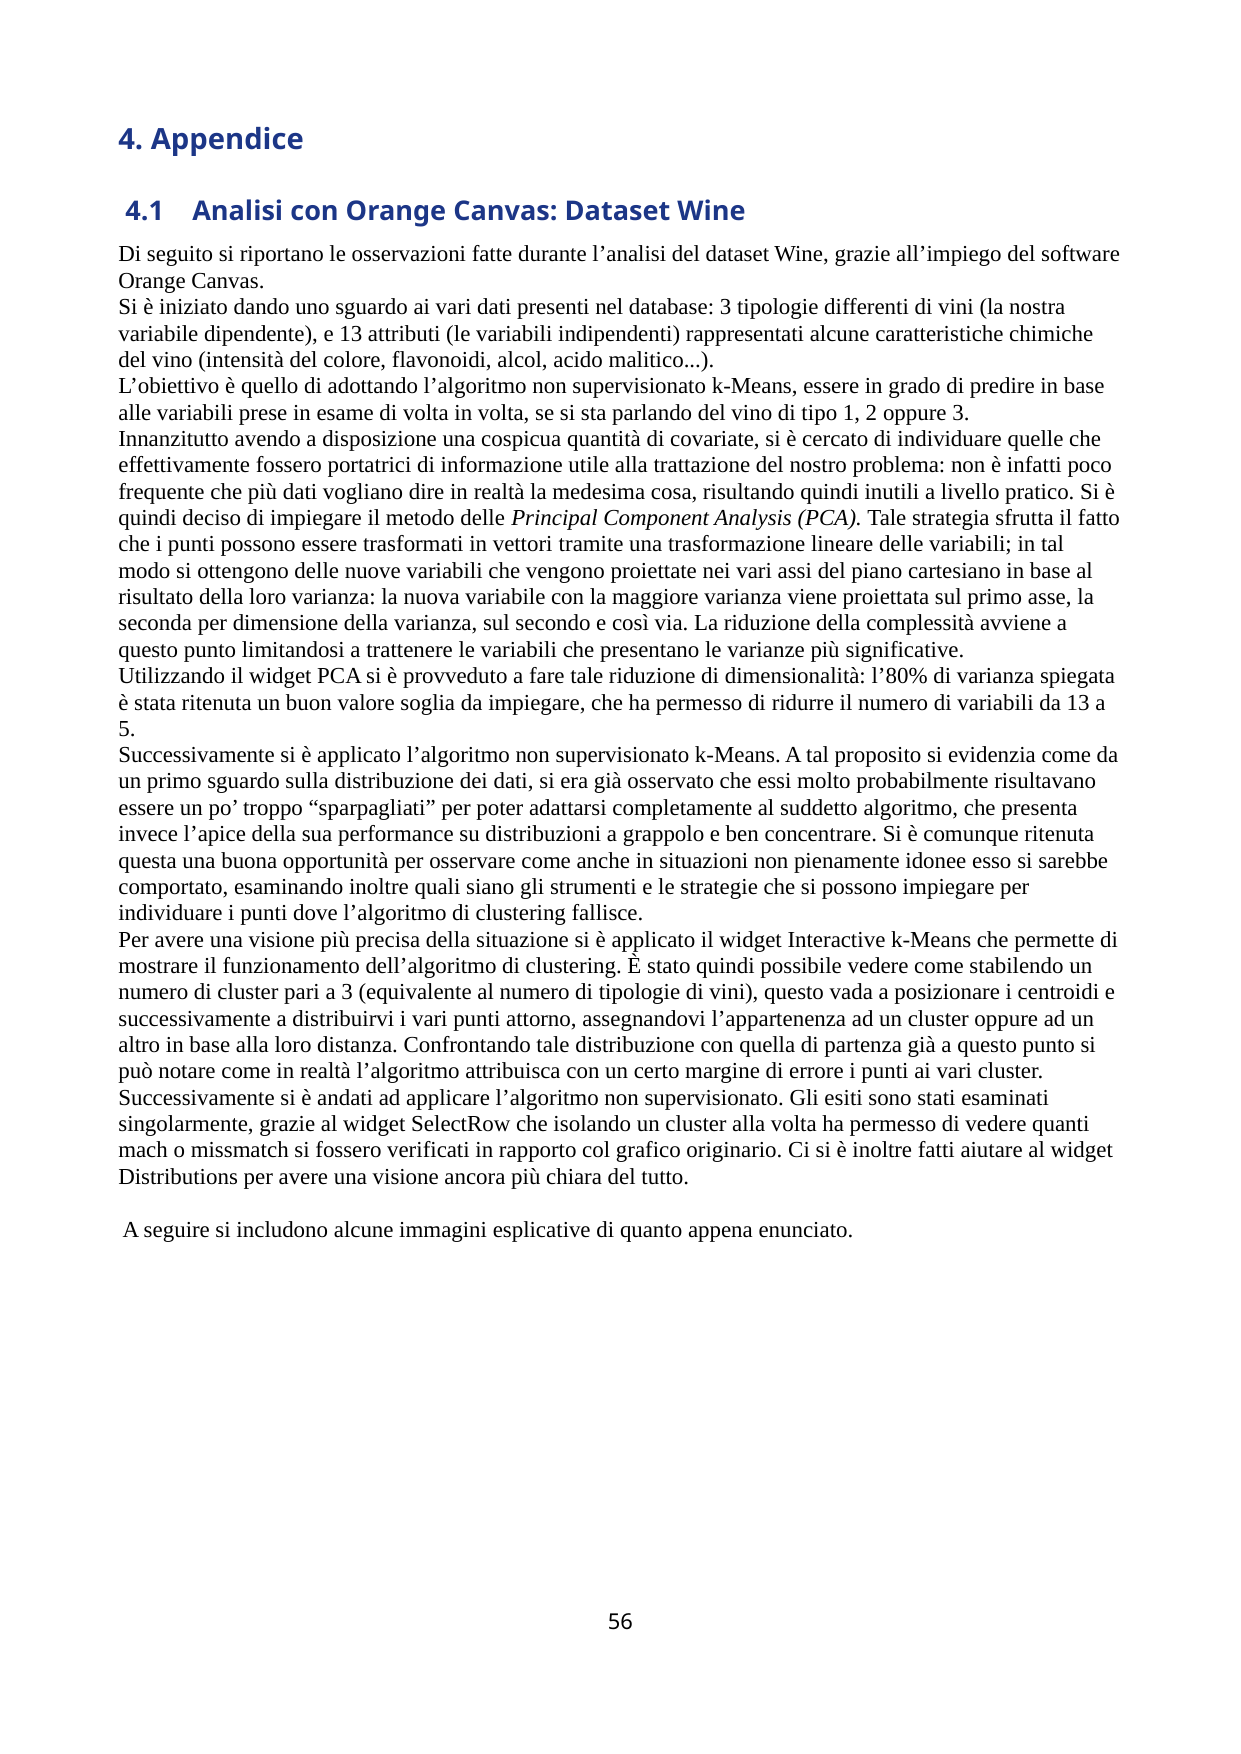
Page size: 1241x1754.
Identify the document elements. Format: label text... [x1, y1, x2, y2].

subtitle Analisi con Orange Canvas: Dataset Wine [118, 191, 1122, 228]
text Si è iniziato dando uno sguardo ai vari dati presenti nel database: 3 tipologie differenti di vini (la nostra variabile dipendente), e 13 attributi (le variabili indipendenti) rappresentati alcune caratteristiche chimiche del vino (intensità del colore, flavonoidi, alcol, acido malitico...). [118, 293, 1122, 372]
text Successivamente si è applicato l’algoritmo non supervisionato k-Means. A tal proposito si evidenzia come da un primo sguardo sulla distribuzione dei dati, si era già osservato che essi molto probabilmente risultavano essere un po’ troppo “sparpagliati” per poter adattarsi completamente al suddetto algoritmo, che presenta invece l’apice della sua performance su distribuzioni a grappolo e ben concentrare. Si è comunque ritenuta questa una buona opportunità per osservare come anche in situazioni non pienamente idonee esso si sarebbe comportato, esaminando inoltre quali siano gli strumenti e le strategie che si possono impiegare per individuare i punti dove l’algoritmo di clustering fallisce. [118, 741, 1122, 926]
text Di seguito si riportano le osservazioni fatte durante l’analisi del dataset Wine, grazie all’impiego del software Orange Canvas. [118, 241, 1122, 293]
text Utilizzando il widget PCA si è provveduto a fare tale riduzione di dimensionalità: l’80% di varianza spiegata è stata ritenuta un buon valore soglia da impiegare, che ha permesso di ridurre il numero di variabili da 13 a 5. [118, 662, 1122, 741]
subtitle 4. Appendice [118, 118, 1122, 158]
text A seguire si includono alcune immagini esplicative di quanto appena enunciato. [118, 1216, 1122, 1242]
text Successivamente si è andati ad applicare l’algoritmo non supervisionato. Gli esiti sono stati esaminati singolarmente, grazie al widget SelectRow che isolando un cluster alla volta ha permesso di vedere quanti mach o missmatch si fossero verificati in rapporto col grafico originario. Ci si è inoltre fatti aiutare al widget Distributions per avere una visione ancora più chiara del tutto. [118, 1084, 1122, 1189]
text L’obiettivo è quello di adottando l’algoritmo non supervisionato k-Means, essere in grado di predire in base alle variabili prese in esame di volta in volta, se si sta parlando del vino di tipo 1, 2 oppure 3. [118, 372, 1122, 425]
text Innanzitutto avendo a disposizione una cospicua quantità di covariate, si è cercato di individuare quelle che effettivamente fossero portatrici di informazione utile alla trattazione del nostro problema: non è infatti poco frequente che più dati vogliano dire in realtà la medesima cosa, risultando quindi inutili a livello pratico. Si è quindi deciso di impiegare il metodo delle Principal Component Analysis (PCA). Tale strategia sfrutta il fatto che i punti possono essere trasformati in vettori tramite una trasformazione lineare delle variabili; in tal modo si ottengono delle nuove variabili che vengono proiettate nei vari assi del piano cartesiano in base al risultato della loro varianza: la nuova variabile con la maggiore varianza viene proiettata sul primo asse, la seconda per dimensione della varianza, sul secondo e così via. La riduzione della complessità avviene a questo punto limitandosi a trattenere le variabili che presentano le varianze più significative. [118, 425, 1122, 662]
text Per avere una visione più precisa della situazione si è applicato il widget Interactive k-Means che permette di mostrare il funzionamento dell’algoritmo di clustering. È stato quindi possibile vedere come stabilendo un numero di cluster pari a 3 (equivalente al numero di tipologie di vini), questo vada a posizionare i centroidi e successivamente a distribuirvi i vari punti attorno, assegnandovi l’appartenenza ad un cluster oppure ad un altro in base alla loro distanza. Confrontando tale distribuzione con quella di partenza già a questo punto si può notare come in realtà l’algoritmo attribuisca con un certo margine di errore i punti ai vari cluster. [118, 926, 1122, 1084]
